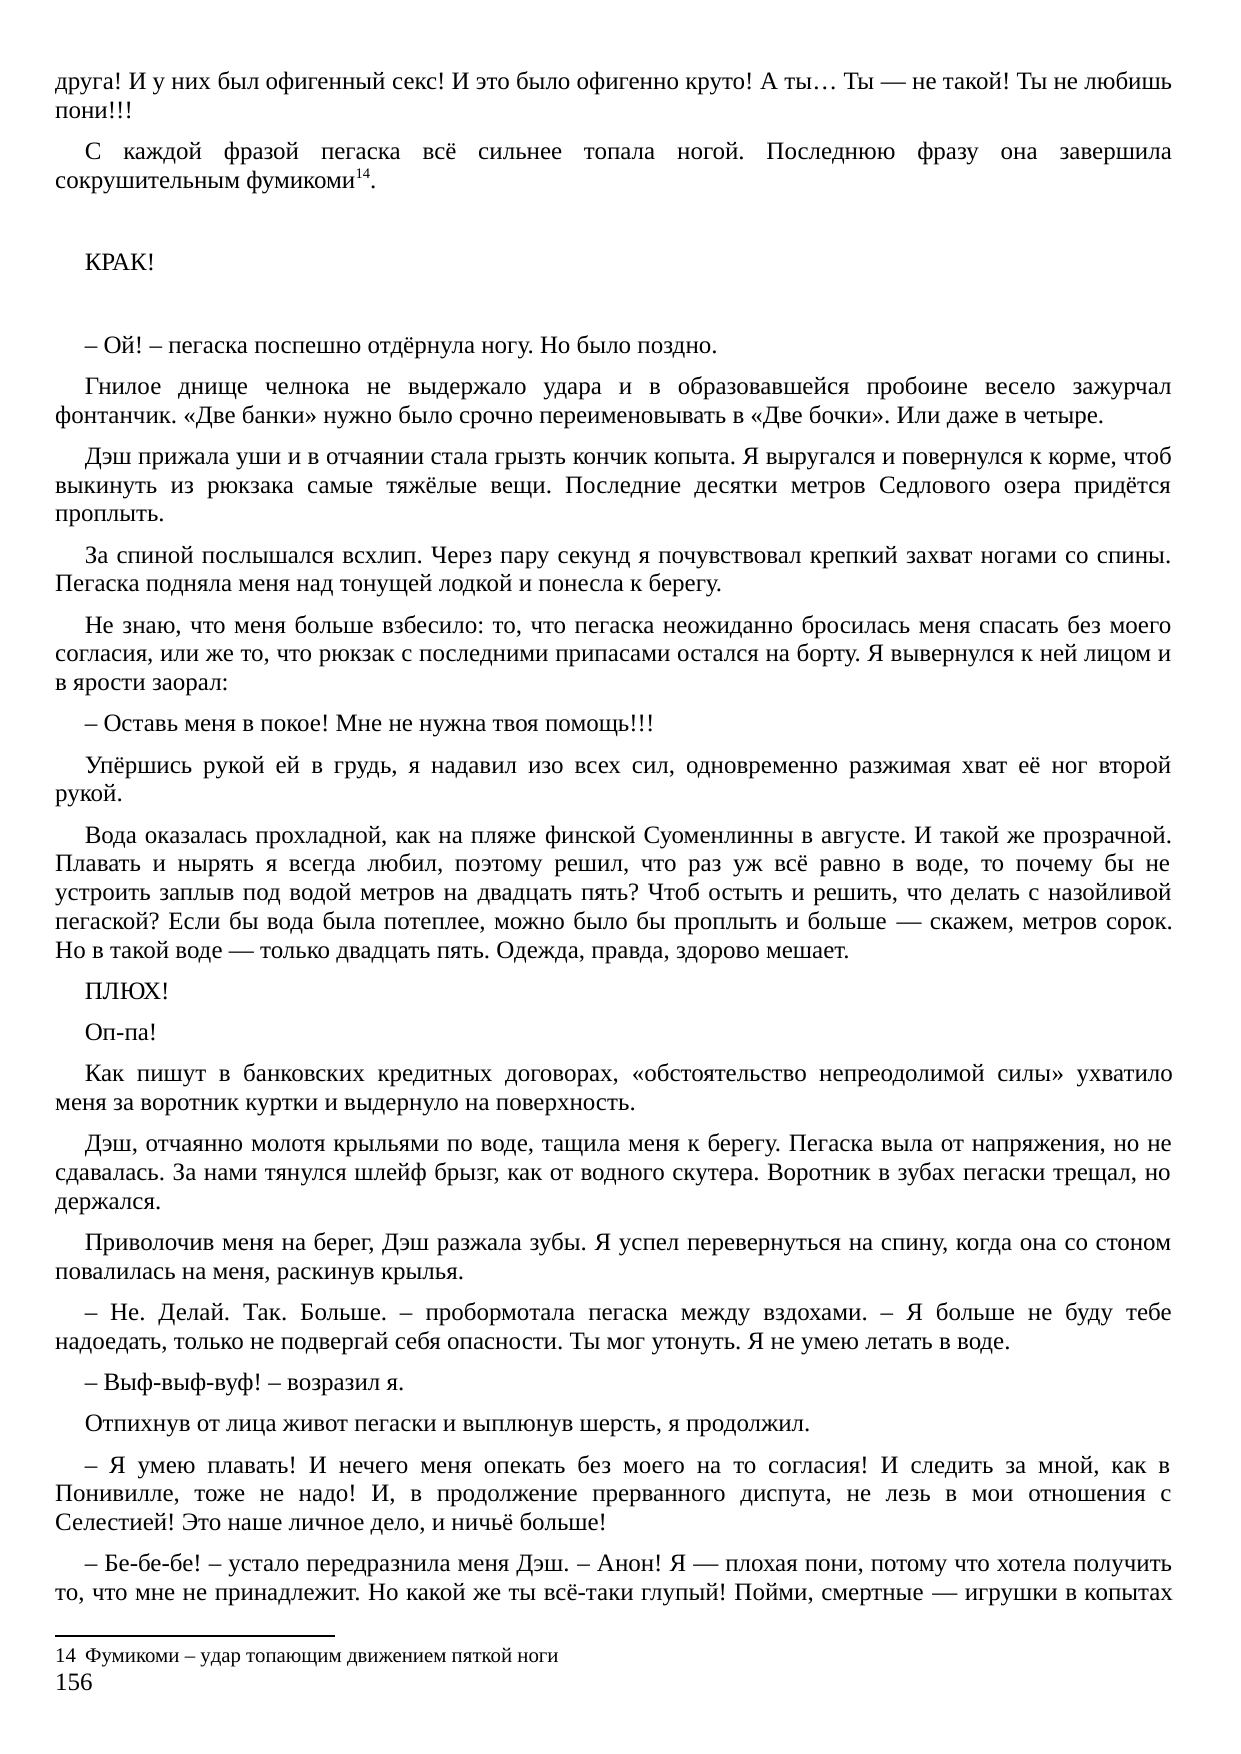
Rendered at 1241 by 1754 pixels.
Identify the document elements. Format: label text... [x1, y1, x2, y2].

text – Я умею плавать! И нечего меня опекать без моего на то согласия! И следить за мной, как в Понивилле, тоже не надо! И, в продолжение прерванного диспута, не лезь в мои отношения с Селестией! Это наше личное дело, и ничьё больше! [55, 1450, 1173, 1536]
text Гнилое днище челнока не выдержало удара и в образовавшейся пробоине весело зажурчал фонтанчик. «Две банки» нужно было срочно переименовывать в «Две бочки». Или даже в четыре. [55, 371, 1173, 428]
text Не знаю, что меня больше взбесило: то, что пегаска неожиданно бросилась меня спасать без моего согласия, или же то, что рюкзак с последними припасами остался на борту. Я вывернулся к ней лицом и в ярости заорал: [55, 610, 1173, 696]
text С каждой фразой пегаска всё сильнее топала ногой. Последнюю фразу она завершила сокрушительным фумикоми. [55, 136, 1173, 193]
text – Оставь меня в покое! Мне не нужна твоя помощь!!! [55, 708, 1173, 737]
text Приволочив меня на берег, Дэш разжала зубы. Я успел перевернуться на спину, когда она со стоном повалилась на меня, раскинув крылья. [55, 1227, 1173, 1285]
text – Бе-бе-бе! – устало передразнила меня Дэш. – Анон! Я — плохая пони, потому что хотела получить то, что мне не принадлежит. Но какой же ты всё-таки глупый! Пойми, смертные — игрушки в копытах [55, 1548, 1173, 1606]
text друга! И у них был офигенный секс! И это было офигенно круто! А ты… Ты — не такой! Ты не любишь пони!!! [55, 66, 1173, 123]
text – Выф-выф-вуф! – возразил я. [55, 1367, 1173, 1396]
text ПЛЮХ! [55, 976, 1173, 1005]
text Оп-па! [55, 1017, 1173, 1046]
text Дэш, отчаянно молотя крыльями по воде, тащила меня к берегу. Пегаска выла от напряжения, но не сдавалась. За нами тянулся шлейф брызг, как от водного скутера. Воротник в зубах пегаски трещал, но держался. [55, 1128, 1173, 1215]
text КРАК! [55, 247, 1173, 276]
text За спиной послышался всхлип. Через пару секунд я почувствовал крепкий захват ногами со спины. Пегаска подняла меня над тонущей лодкой и понесла к берегу. [55, 540, 1173, 597]
text Вода оказалась прохладной, как на пляже финской Суоменлинны в августе. И такой же прозрачной. Плавать и нырять я всегда любил, поэтому решил, что раз уж всё равно в воде, то почему бы не устроить заплыв под водой метров на двадцать пять? Чтоб остыть и решить, что делать с назойливой пегаской? Если бы вода была потеплее, можно было бы проплыть и больше — скажем, метров сорок. Но в такой воде — только двадцать пять. Одежда, правда, здорово мешает. [55, 820, 1173, 963]
text – Не. Делай. Так. Больше. – пробормотала пегаска между вздохами. – Я больше не буду тебе надоедать, только не подвергай себя опасности. Ты мог утонуть. Я не умею летать в воде. [55, 1297, 1173, 1355]
text Фумикоми – удар топающим движением пяткой ноги [55, 1642, 1173, 1667]
text – Ой! – пегаска поспешно отдёрнула ногу. Но было поздно. [55, 330, 1173, 358]
text Дэш прижала уши и в отчаянии стала грызть кончик копыта. Я выругался и повернулся к корме, чтоб выкинуть из рюкзака самые тяжёлые вещи. Последние десятки метров Седлового озера придётся проплыть. [55, 441, 1173, 527]
text Отпихнув от лица живот пегаски и выплюнув шерсть, я продолжил. [55, 1408, 1173, 1437]
text Как пишут в банковских кредитных договорах, «обстоятельство непреодолимой силы» ухватило меня за воротник куртки и выдернуло на поверхность. [55, 1058, 1173, 1116]
text Упёршись рукой ей в грудь, я надавил изо всех сил, одновременно разжимая хват её ног второй рукой. [55, 750, 1173, 807]
